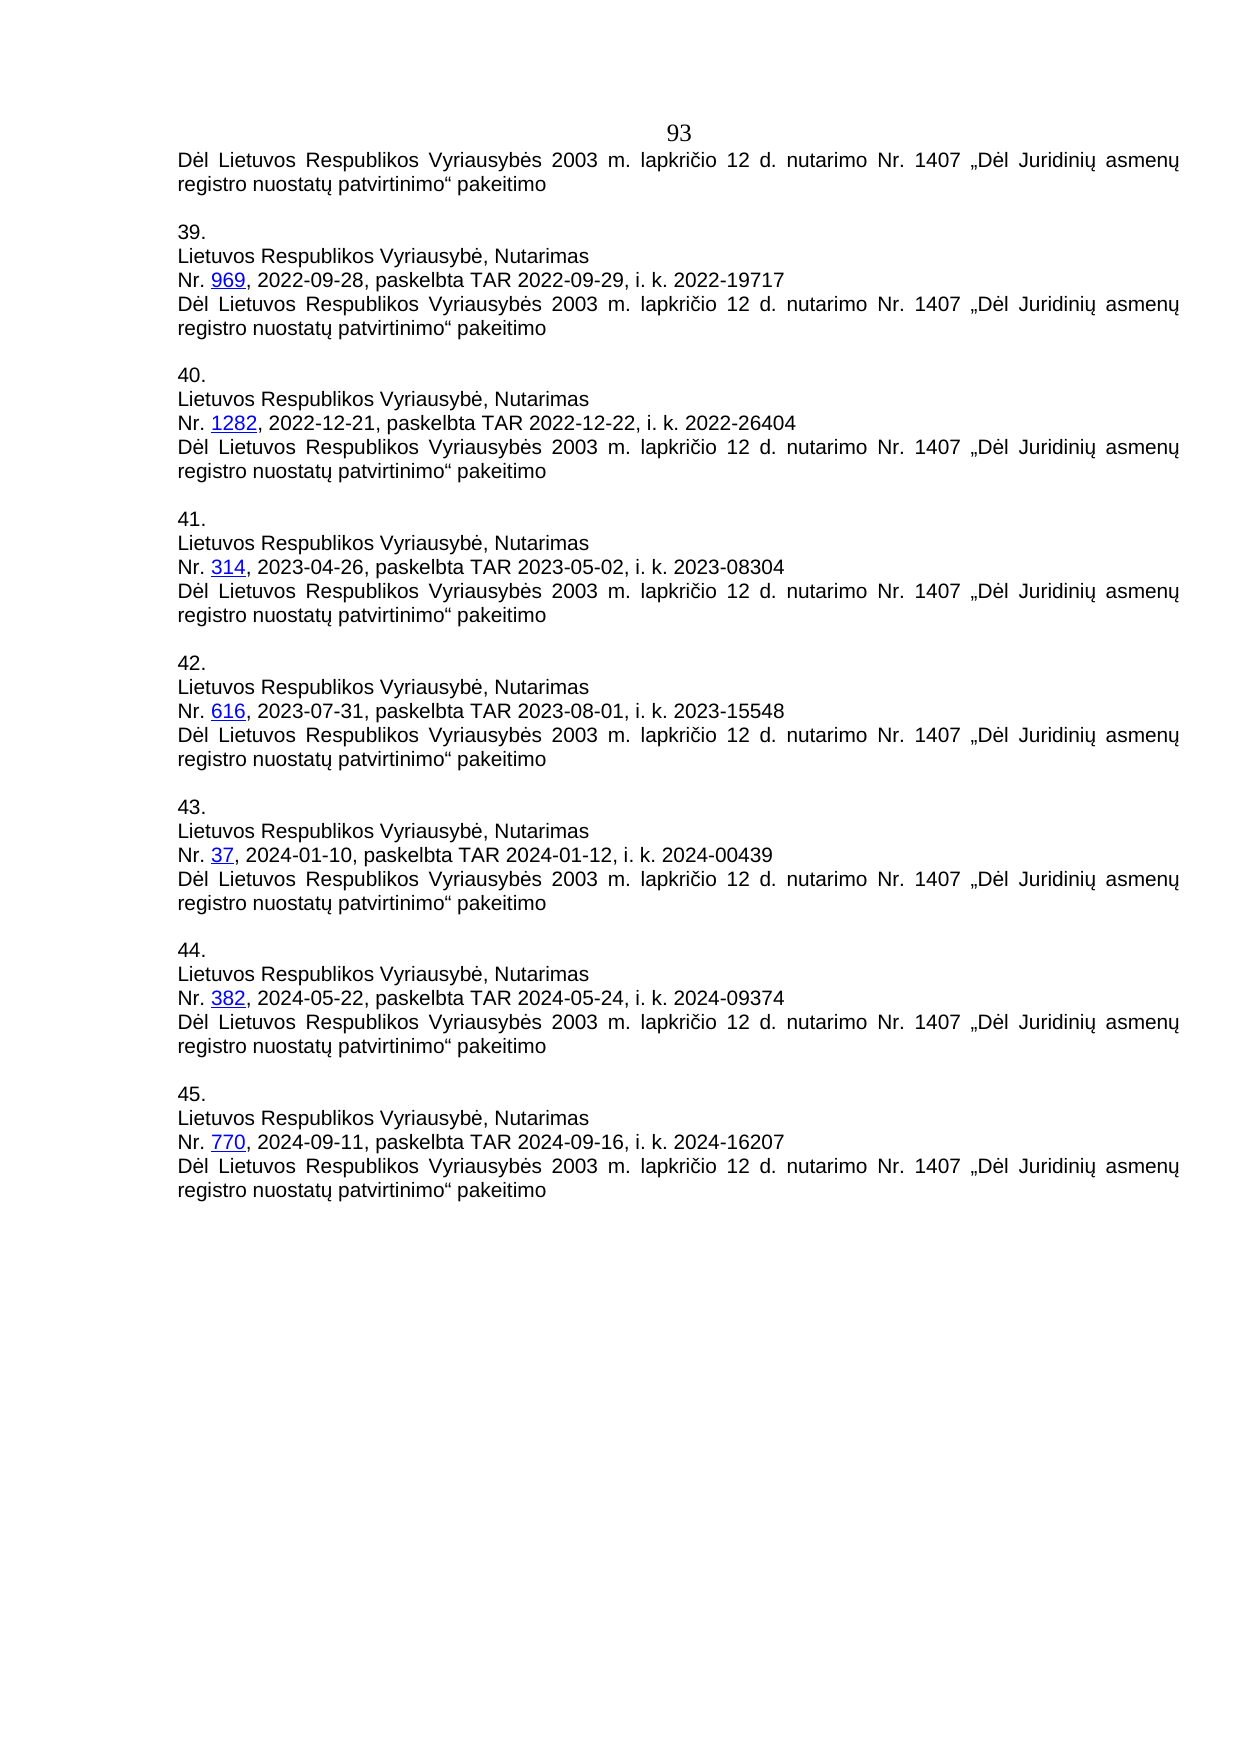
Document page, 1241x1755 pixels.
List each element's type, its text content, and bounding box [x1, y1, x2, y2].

text Lietuvos Respublikos Vyriausybė, Nutarimas [177, 243, 1181, 267]
text 40. [177, 363, 1181, 387]
text 39. [177, 219, 1181, 243]
text Dėl Lietuvos Respublikos Vyriausybės 2003 m. lapkričio 12 d. nutarimo Nr. 1407 „Dėl Juridinių asmenų registro nuostatų patvirtinimo“ pakeitimo [177, 1154, 1181, 1202]
text Dėl Lietuvos Respublikos Vyriausybės 2003 m. lapkričio 12 d. nutarimo Nr. 1407 „Dėl Juridinių asmenų registro nuostatų patvirtinimo“ pakeitimo [177, 723, 1181, 771]
text 41. [177, 507, 1181, 531]
text Nr. 969, 2022-09-28, paskelbta TAR 2022-09-29, i. k. 2022-19717 [177, 267, 1181, 291]
text Dėl Lietuvos Respublikos Vyriausybės 2003 m. lapkričio 12 d. nutarimo Nr. 1407 „Dėl Juridinių asmenų registro nuostatų patvirtinimo“ pakeitimo [177, 148, 1181, 196]
text Lietuvos Respublikos Vyriausybė, Nutarimas [177, 962, 1181, 986]
text Dėl Lietuvos Respublikos Vyriausybės 2003 m. lapkričio 12 d. nutarimo Nr. 1407 „Dėl Juridinių asmenų registro nuostatų patvirtinimo“ pakeitimo [177, 435, 1181, 483]
text Dėl Lietuvos Respublikos Vyriausybės 2003 m. lapkričio 12 d. nutarimo Nr. 1407 „Dėl Juridinių asmenų registro nuostatų patvirtinimo“ pakeitimo [177, 291, 1181, 339]
text 42. [177, 651, 1181, 675]
text Lietuvos Respublikos Vyriausybė, Nutarimas [177, 675, 1181, 699]
text Nr. 1282, 2022-12-21, paskelbta TAR 2022-12-22, i. k. 2022-26404 [177, 411, 1181, 435]
text Lietuvos Respublikos Vyriausybė, Nutarimas [177, 818, 1181, 842]
text Nr. 37, 2024-01-10, paskelbta TAR 2024-01-12, i. k. 2024-00439 [177, 842, 1181, 866]
text Lietuvos Respublikos Vyriausybė, Nutarimas [177, 1106, 1181, 1130]
text Lietuvos Respublikos Vyriausybė, Nutarimas [177, 531, 1181, 555]
text Dėl Lietuvos Respublikos Vyriausybės 2003 m. lapkričio 12 d. nutarimo Nr. 1407 „Dėl Juridinių asmenų registro nuostatų patvirtinimo“ pakeitimo [177, 866, 1181, 914]
text Dėl Lietuvos Respublikos Vyriausybės 2003 m. lapkričio 12 d. nutarimo Nr. 1407 „Dėl Juridinių asmenų registro nuostatų patvirtinimo“ pakeitimo [177, 579, 1181, 627]
text Nr. 616, 2023-07-31, paskelbta TAR 2023-08-01, i. k. 2023-15548 [177, 699, 1181, 723]
text Nr. 382, 2024-05-22, paskelbta TAR 2024-05-24, i. k. 2024-09374 [177, 986, 1181, 1010]
text 45. [177, 1082, 1181, 1106]
text 44. [177, 938, 1181, 962]
text Nr. 770, 2024-09-11, paskelbta TAR 2024-09-16, i. k. 2024-16207 [177, 1130, 1181, 1154]
text Lietuvos Respublikos Vyriausybė, Nutarimas [177, 387, 1181, 411]
text Dėl Lietuvos Respublikos Vyriausybės 2003 m. lapkričio 12 d. nutarimo Nr. 1407 „Dėl Juridinių asmenų registro nuostatų patvirtinimo“ pakeitimo [177, 1010, 1181, 1058]
text Nr. 314, 2023-04-26, paskelbta TAR 2023-05-02, i. k. 2023-08304 [177, 555, 1181, 579]
text 43. [177, 794, 1181, 818]
